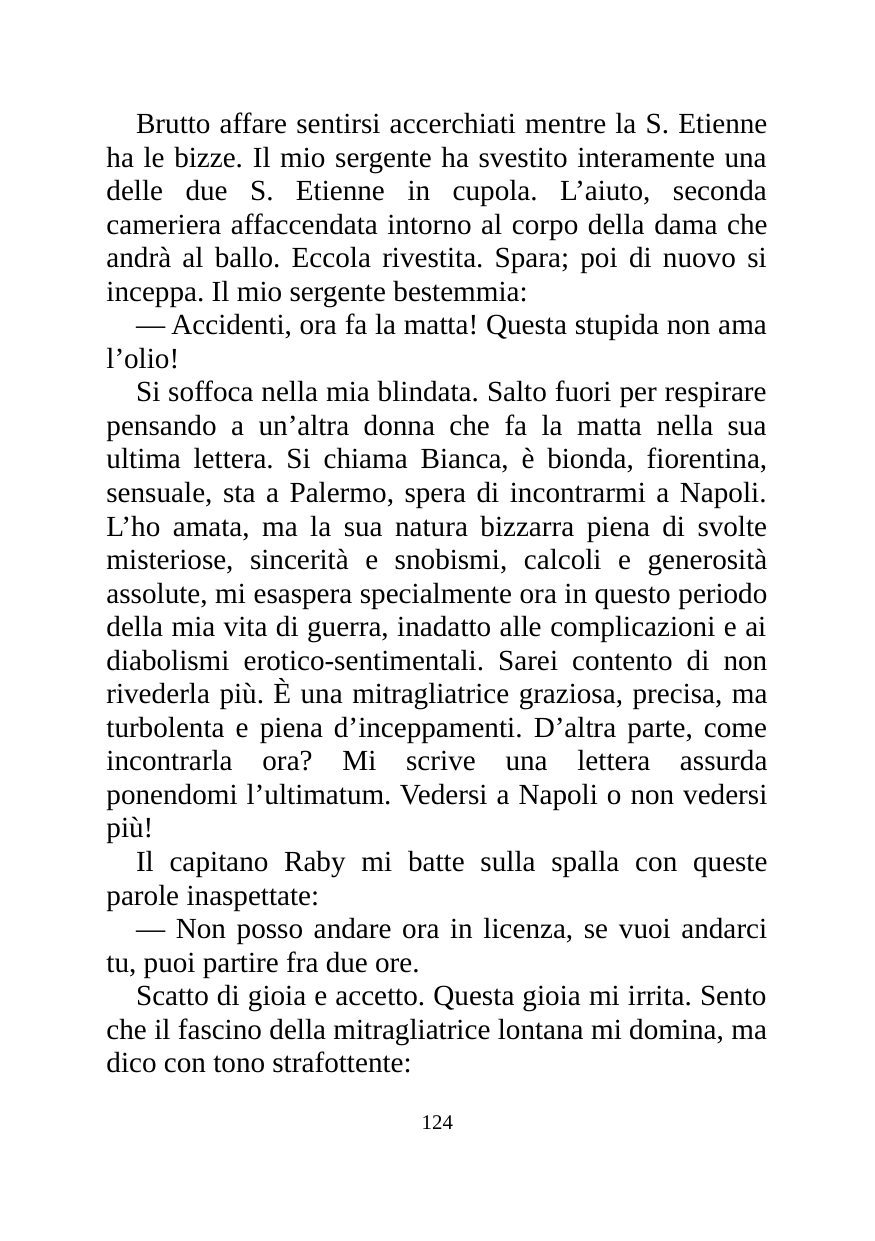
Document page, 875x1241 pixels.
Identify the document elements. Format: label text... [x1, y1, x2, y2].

text Si soffoca nella mia blindata. Salto fuori per respirare pensando a un’altra donna che fa la matta nella sua ultima lettera. Si chiama Bianca, è bionda, fiorentina, sensuale, sta a Palermo, spera di incontrarmi a Napoli. L’ho amata, ma la sua natura bizzarra piena di svolte misteriose, sincerità e snobismi, calcoli e generosità assolute, mi esaspera specialmente ora in questo periodo della mia vita di guerra, inadatto alle complicazioni e ai diabolismi erotico-sentimentali. Sarei contento di non rivederla più. È una mitragliatrice graziosa, precisa, ma turbolenta e piena d’inceppamenti. D’altra parte, come incontrarla ora? Mi scrive una lettera assurda ponendomi l’ultimatum. Vedersi a Napoli o non vedersi più! [106, 374, 768, 844]
text Brutto affare sentirsi accerchiati mentre la S. Etienne ha le bizze. Il mio sergente ha svestito interamente una delle due S. Etienne in cupola. L’aiuto, seconda cameriera affaccendata intorno al corpo della dama che andrà al ballo. Eccola rivestita. Spara; poi di nuovo si inceppa. Il mio sergente bestemmia: [106, 106, 768, 307]
text — Accidenti, ora fa la matta! Questa stupida non ama l’olio! [106, 307, 768, 374]
text Il capitano Raby mi batte sulla spalla con queste parole inaspettate: [106, 844, 768, 911]
text — Non posso andare ora in licenza, se vuoi andarci tu, puoi partire fra due ore. [106, 911, 768, 978]
text Scatto di gioia e accetto. Questa gioia mi irrita. Sento che il fascino della mitragliatrice lontana mi domina, ma dico con tono strafottente: [106, 978, 768, 1079]
